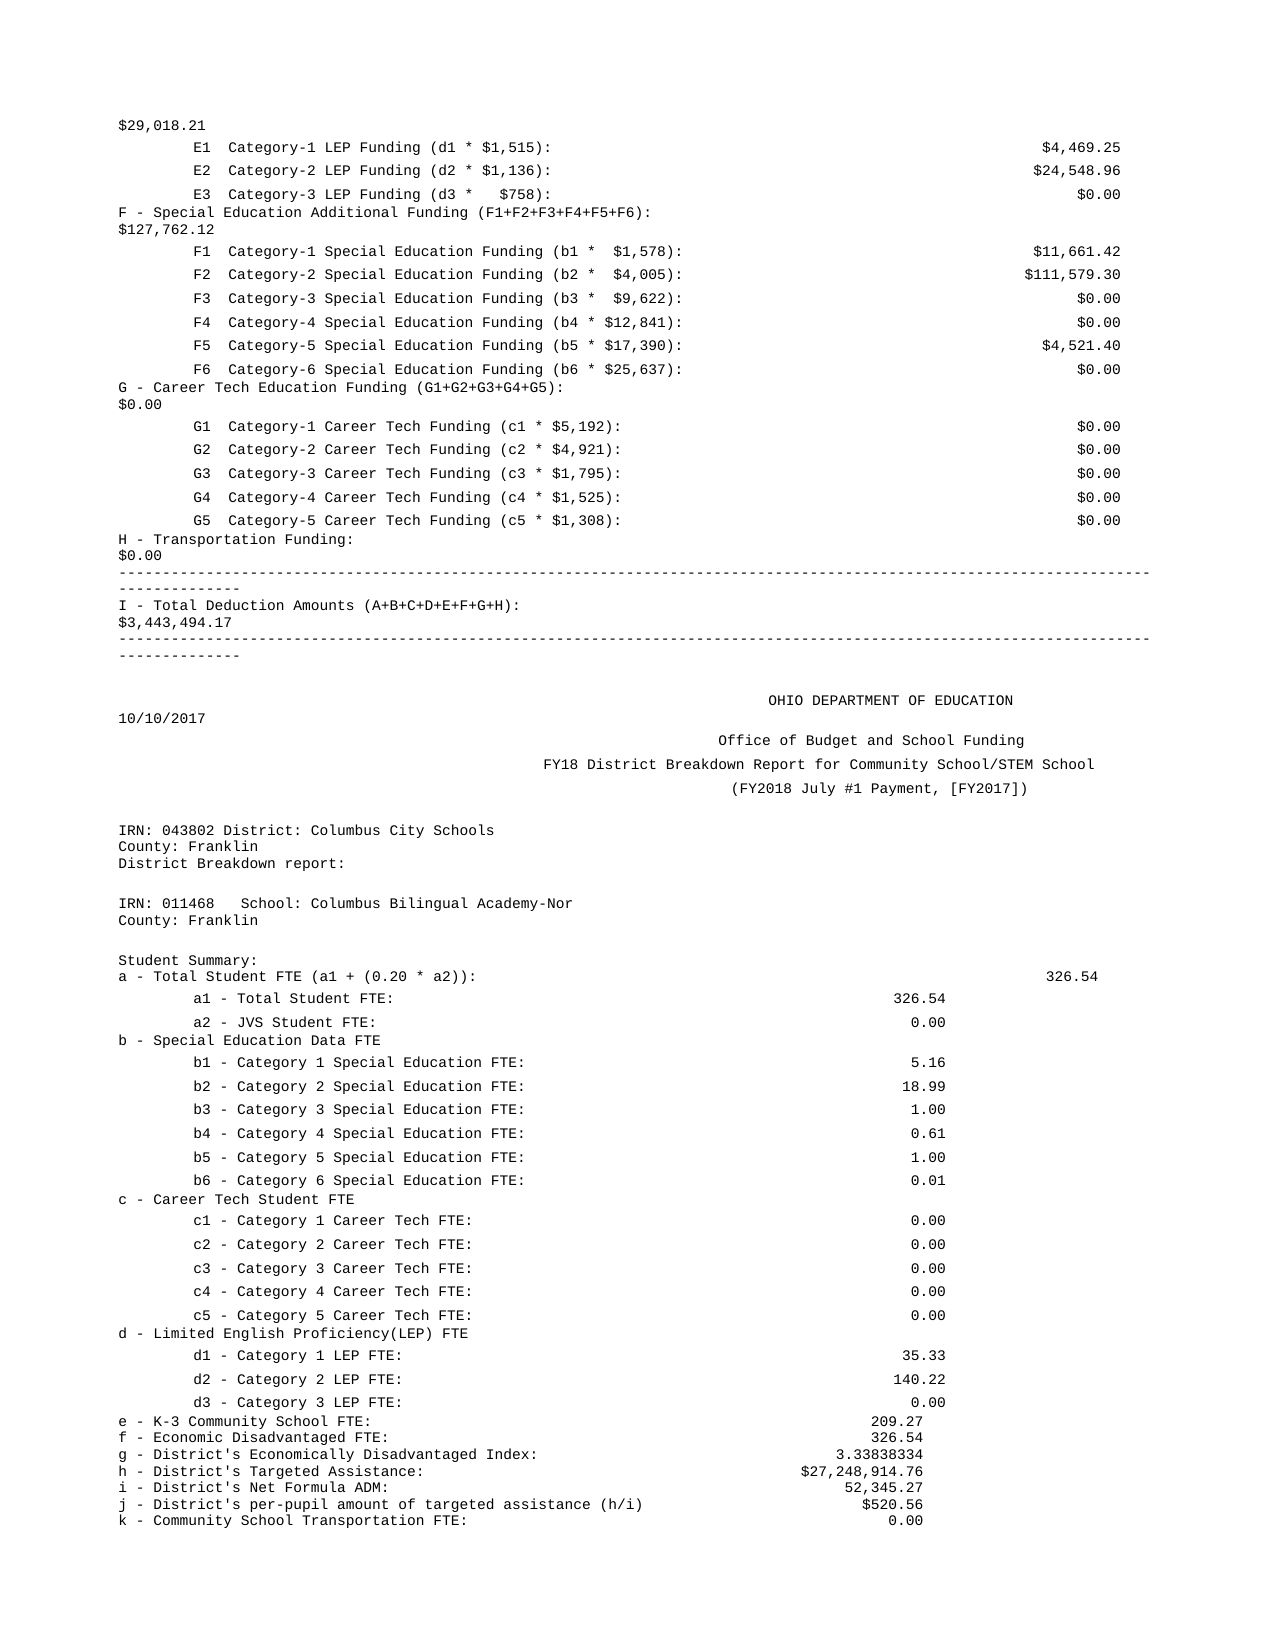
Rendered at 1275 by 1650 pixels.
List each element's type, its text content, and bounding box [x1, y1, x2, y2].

text c3 - Category 3 Career Tech FTE: 0.00 [118, 1256, 1157, 1279]
text c5 - Category 5 Career Tech FTE: 0.00 [118, 1303, 1157, 1327]
text OHIO DEPARTMENT OF EDUCATION 10/10/2017 [118, 688, 1157, 728]
text d1 - Category 1 LEP FTE: 35.33 [118, 1343, 1157, 1367]
text G1 Category-1 Career Tech Funding (c1 * $5,192): $0.00 [118, 414, 1157, 437]
text g - District's Economically Disadvantaged Index: 3.33838334 [118, 1447, 1157, 1464]
text E2 Category-2 LEP Funding (d2 * $1,136): $24,548.96 [118, 158, 1157, 182]
text b3 - Category 3 Special Education FTE: 1.00 [118, 1097, 1157, 1121]
text FY18 District Breakdown Report for Community School/STEM School [118, 752, 1157, 776]
text Student Summary: [118, 953, 1157, 969]
text F3 Category-3 Special Education Funding (b3 * $9,622): $0.00 [118, 286, 1157, 310]
text b5 - Category 5 Special Education FTE: 1.00 [118, 1144, 1157, 1168]
text a1 - Total Student FTE: 326.54 [118, 986, 1157, 1010]
text ------------------------------------------------------------------------------------------------------------------------------------ [118, 565, 1157, 598]
text F1 Category-1 Special Education Funding (b1 * $1,578): $11,661.42 [118, 239, 1157, 262]
text G - Career Tech Education Funding (G1+G2+G3+G4+G5): $0.00 [118, 381, 1157, 414]
text F2 Category-2 Special Education Funding (b2 * $4,005): $111,579.30 [118, 262, 1157, 286]
text ------------------------------------------------------------------------------------------------------------------------------------ [118, 631, 1157, 664]
text b6 - Category 6 Special Education FTE: 0.01 [118, 1168, 1157, 1192]
text F - Special Education Additional Funding (F1+F2+F3+F4+F5+F6): $127,762.12 [118, 206, 1157, 239]
text H - Transportation Funding: $0.00 [118, 532, 1157, 565]
text j - District's per-pupil amount of targeted assistance (h/i) $520.56 [118, 1497, 1157, 1513]
text F5 Category-5 Special Education Funding (b5 * $17,390): $4,521.40 [118, 333, 1157, 357]
text c1 - Category 1 Career Tech FTE: 0.00 [118, 1208, 1157, 1232]
text a - Total Student FTE (a1 + (0.20 * a2)): 326.54 [118, 969, 1157, 986]
text IRN: 011468 School: Columbus Bilingual Academy-Nor County: Franklin [118, 896, 1157, 929]
text d2 - Category 2 LEP FTE: 140.22 [118, 1367, 1157, 1391]
text b1 - Category 1 Special Education FTE: 5.16 [118, 1050, 1157, 1074]
text F4 Category-4 Special Education Funding (b4 * $12,841): $0.00 [118, 310, 1157, 333]
text a2 - JVS Student FTE: 0.00 [118, 1010, 1157, 1033]
text c2 - Category 2 Career Tech FTE: 0.00 [118, 1232, 1157, 1256]
text b - Special Education Data FTE [118, 1033, 1157, 1050]
text IRN: 043802 District: Columbus City Schools County: Franklin [118, 823, 1157, 856]
text c - Career Tech Student FTE [118, 1192, 1157, 1208]
text G3 Category-3 Career Tech Funding (c3 * $1,795): $0.00 [118, 461, 1157, 485]
text k - Community School Transportation FTE: 0.00 [118, 1513, 1157, 1530]
text G4 Category-4 Career Tech Funding (c4 * $1,525): $0.00 [118, 485, 1157, 508]
text $29,018.21 [118, 118, 1157, 135]
text E3 Category-3 LEP Funding (d3 * $758): $0.00 [118, 182, 1157, 206]
text b4 - Category 4 Special Education FTE: 0.61 [118, 1121, 1157, 1144]
text h - District's Targeted Assistance: $27,248,914.76 [118, 1464, 1157, 1480]
text G5 Category-5 Career Tech Funding (c5 * $1,308): $0.00 [118, 508, 1157, 532]
text E1 Category-1 LEP Funding (d1 * $1,515): $4,469.25 [118, 135, 1157, 158]
text b2 - Category 2 Special Education FTE: 18.99 [118, 1074, 1157, 1097]
text I - Total Deduction Amounts (A+B+C+D+E+F+G+H): $3,443,494.17 [118, 598, 1157, 631]
text (FY2018 July #1 Payment, [FY2017]) [118, 776, 1157, 799]
text F6 Category-6 Special Education Funding (b6 * $25,637): $0.00 [118, 357, 1157, 381]
text f - Economic Disadvantaged FTE: 326.54 [118, 1431, 1157, 1447]
text G2 Category-2 Career Tech Funding (c2 * $4,921): $0.00 [118, 437, 1157, 461]
text e - K-3 Community School FTE: 209.27 [118, 1414, 1157, 1431]
text Office of Budget and School Funding [118, 728, 1157, 752]
text c4 - Category 4 Career Tech FTE: 0.00 [118, 1279, 1157, 1303]
text i - District's Net Formula ADM: 52,345.27 [118, 1480, 1157, 1497]
text d - Limited English Proficiency(LEP) FTE [118, 1327, 1157, 1343]
text District Breakdown report: [118, 856, 1157, 873]
text d3 - Category 3 LEP FTE: 0.00 [118, 1391, 1157, 1414]
